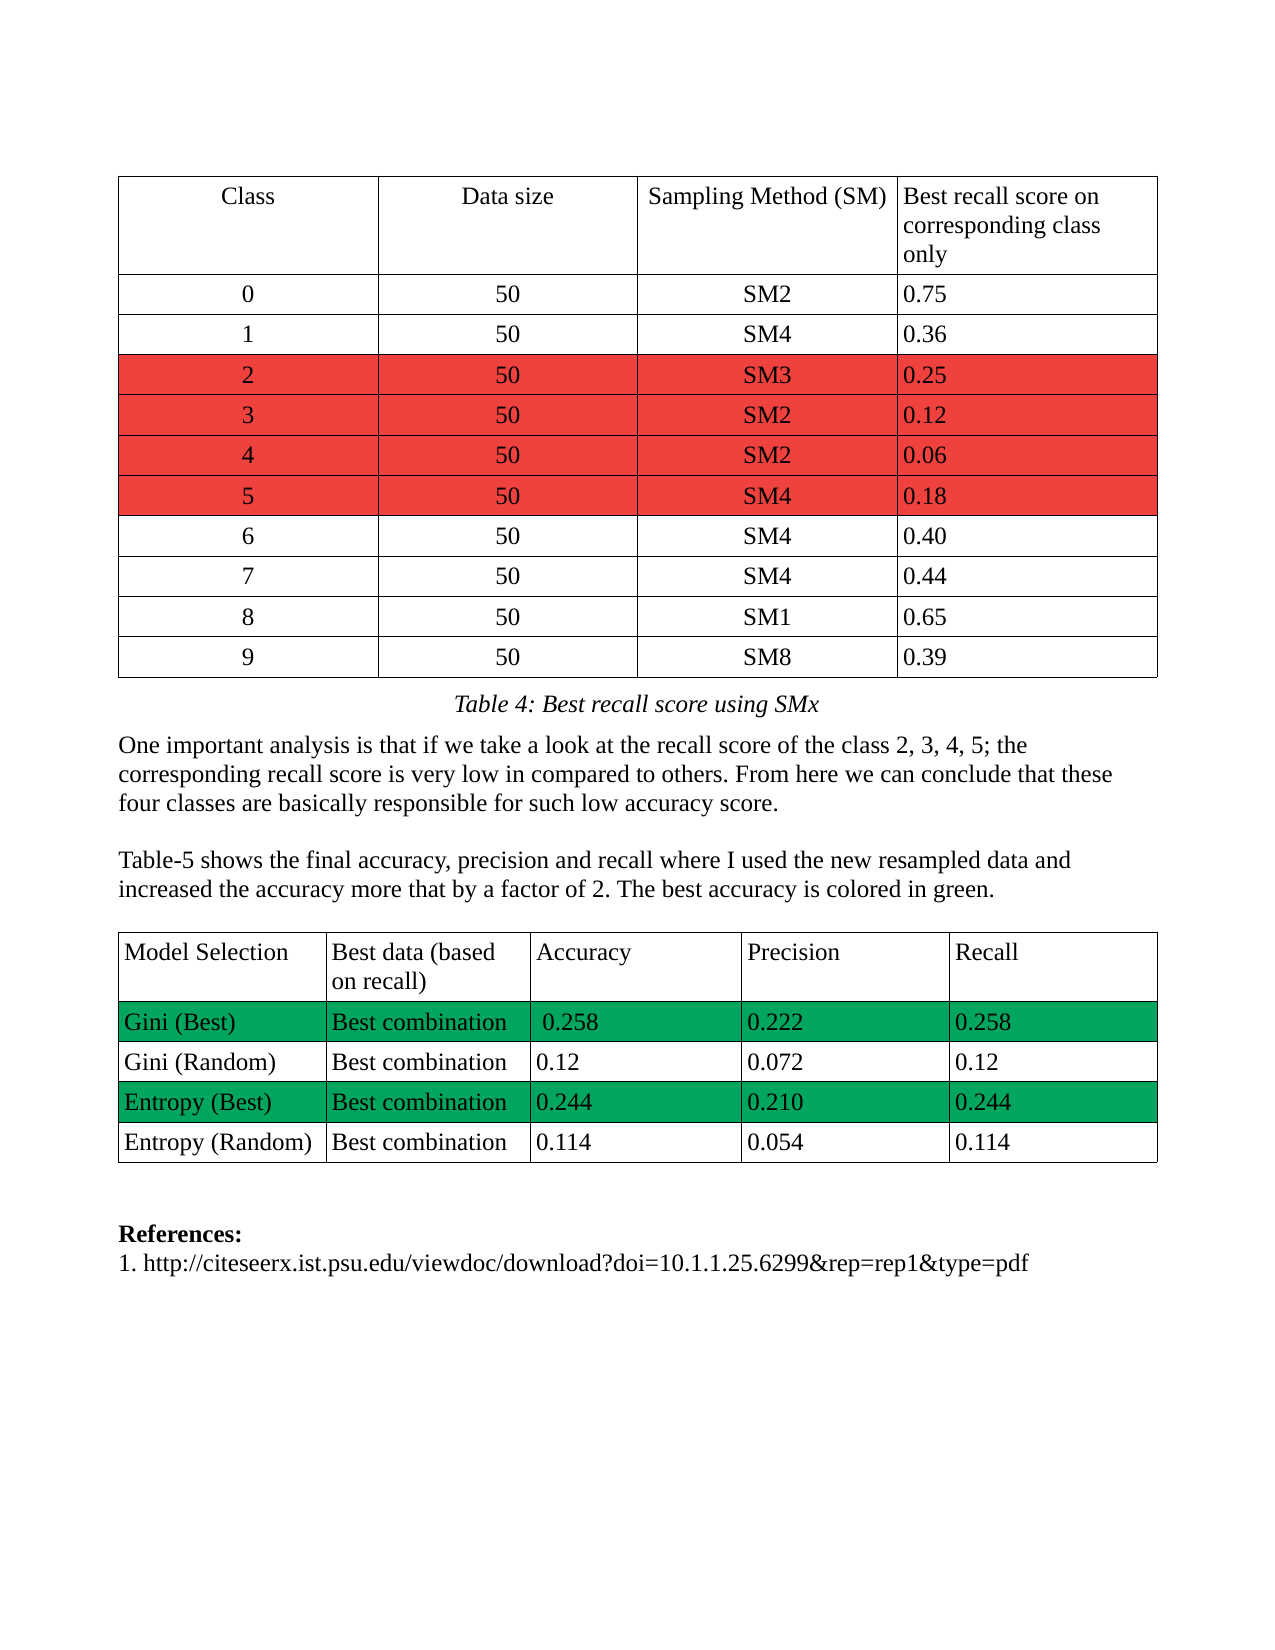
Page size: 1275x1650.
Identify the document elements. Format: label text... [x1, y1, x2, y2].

table_cell 50 [379, 355, 637, 394]
table_cell 50 [379, 557, 637, 596]
text 1. http://citeseerx.ist.psu.edu/viewdoc/download?doi=10.1.1.25.6299&rep=rep1&type=pdf [118, 1248, 1157, 1277]
table_cell 0.054 [742, 1123, 949, 1162]
table_cell 9 [119, 637, 378, 677]
text Table-5 shows the final accuracy, precision and recall where I used the new resampled data and increased the accuracy more that by a factor of 2. The best accuracy is colored in green. [118, 845, 1157, 903]
table_cell SM4 [638, 557, 897, 596]
table_header Data size [379, 177, 637, 273]
table_cell 50 [379, 315, 637, 354]
table_cell 50 [379, 516, 637, 556]
table_cell 8 [119, 597, 378, 636]
table_cell 0.65 [898, 597, 1157, 636]
table_cell 50 [379, 436, 637, 475]
table_header Recall [950, 933, 1157, 1001]
table_cell 4 [119, 436, 378, 475]
table_cell 0.222 [742, 1002, 949, 1041]
table_cell 0.244 [950, 1082, 1157, 1122]
table_cell 0.258 [950, 1002, 1157, 1041]
table_cell 6 [119, 516, 378, 556]
table_cell 0.06 [898, 436, 1157, 475]
table_cell 0.18 [898, 476, 1157, 515]
table_cell 0.40 [898, 516, 1157, 556]
table_cell 5 [119, 476, 378, 515]
table_header Sampling Method (SM) [638, 177, 897, 273]
table_cell 0.258 [531, 1002, 741, 1041]
table_cell 0.244 [531, 1082, 741, 1122]
table_cell 0 [119, 275, 378, 314]
table_cell 50 [379, 395, 637, 435]
table_cell 0.12 [531, 1042, 741, 1081]
table_cell Gini (Best) [119, 1002, 326, 1041]
table_cell 0.44 [898, 557, 1157, 596]
table_cell 0.75 [898, 275, 1157, 314]
text Table 4: Best recall score using SMx [118, 689, 1157, 718]
table_cell SM1 [638, 597, 897, 636]
table_header Precision [742, 933, 949, 1001]
table_cell SM3 [638, 355, 897, 394]
table_cell Entropy (Random) [119, 1123, 326, 1162]
table_cell 50 [379, 597, 637, 636]
table_cell Best combination [327, 1123, 530, 1162]
table_cell 0.36 [898, 315, 1157, 354]
table_cell Entropy (Best) [119, 1082, 326, 1122]
table_cell 50 [379, 637, 637, 677]
table_cell SM2 [638, 275, 897, 314]
table_cell 0.12 [950, 1042, 1157, 1081]
table_cell Best combination [327, 1002, 530, 1041]
table_cell Best combination [327, 1082, 530, 1122]
table_cell 50 [379, 476, 637, 515]
table_cell SM2 [638, 395, 897, 435]
table_cell 2 [119, 355, 378, 394]
table_header Best recall score on corresponding class only [898, 177, 1157, 273]
table_cell 7 [119, 557, 378, 596]
table_header Accuracy [531, 933, 741, 1001]
table_header Class [119, 177, 378, 273]
table_cell SM2 [638, 436, 897, 475]
table_cell SM4 [638, 476, 897, 515]
table_cell 0.210 [742, 1082, 949, 1122]
table_cell Gini (Random) [119, 1042, 326, 1081]
table_cell SM8 [638, 637, 897, 677]
table_cell 1 [119, 315, 378, 354]
table_cell 0.25 [898, 355, 1157, 394]
table_cell 0.072 [742, 1042, 949, 1081]
table_header Model Selection [119, 933, 326, 1001]
table_cell SM4 [638, 315, 897, 354]
table_cell 50 [379, 275, 637, 314]
table_cell SM4 [638, 516, 897, 556]
table_cell 0.12 [898, 395, 1157, 435]
text One important analysis is that if we take a look at the recall score of the class 2, 3, 4, 5; the corresponding recall score is very low in compared to others. From here we can conclude that these four classes are basically responsible for such low accuracy score. [118, 730, 1157, 817]
table_cell 0.114 [950, 1123, 1157, 1162]
text References: [118, 1219, 1157, 1248]
table_cell 3 [119, 395, 378, 435]
table_cell Best combination [327, 1042, 530, 1081]
table_cell 0.39 [898, 637, 1157, 677]
table_header Best data (based on recall) [327, 933, 530, 1001]
table_cell 0.114 [531, 1123, 741, 1162]
